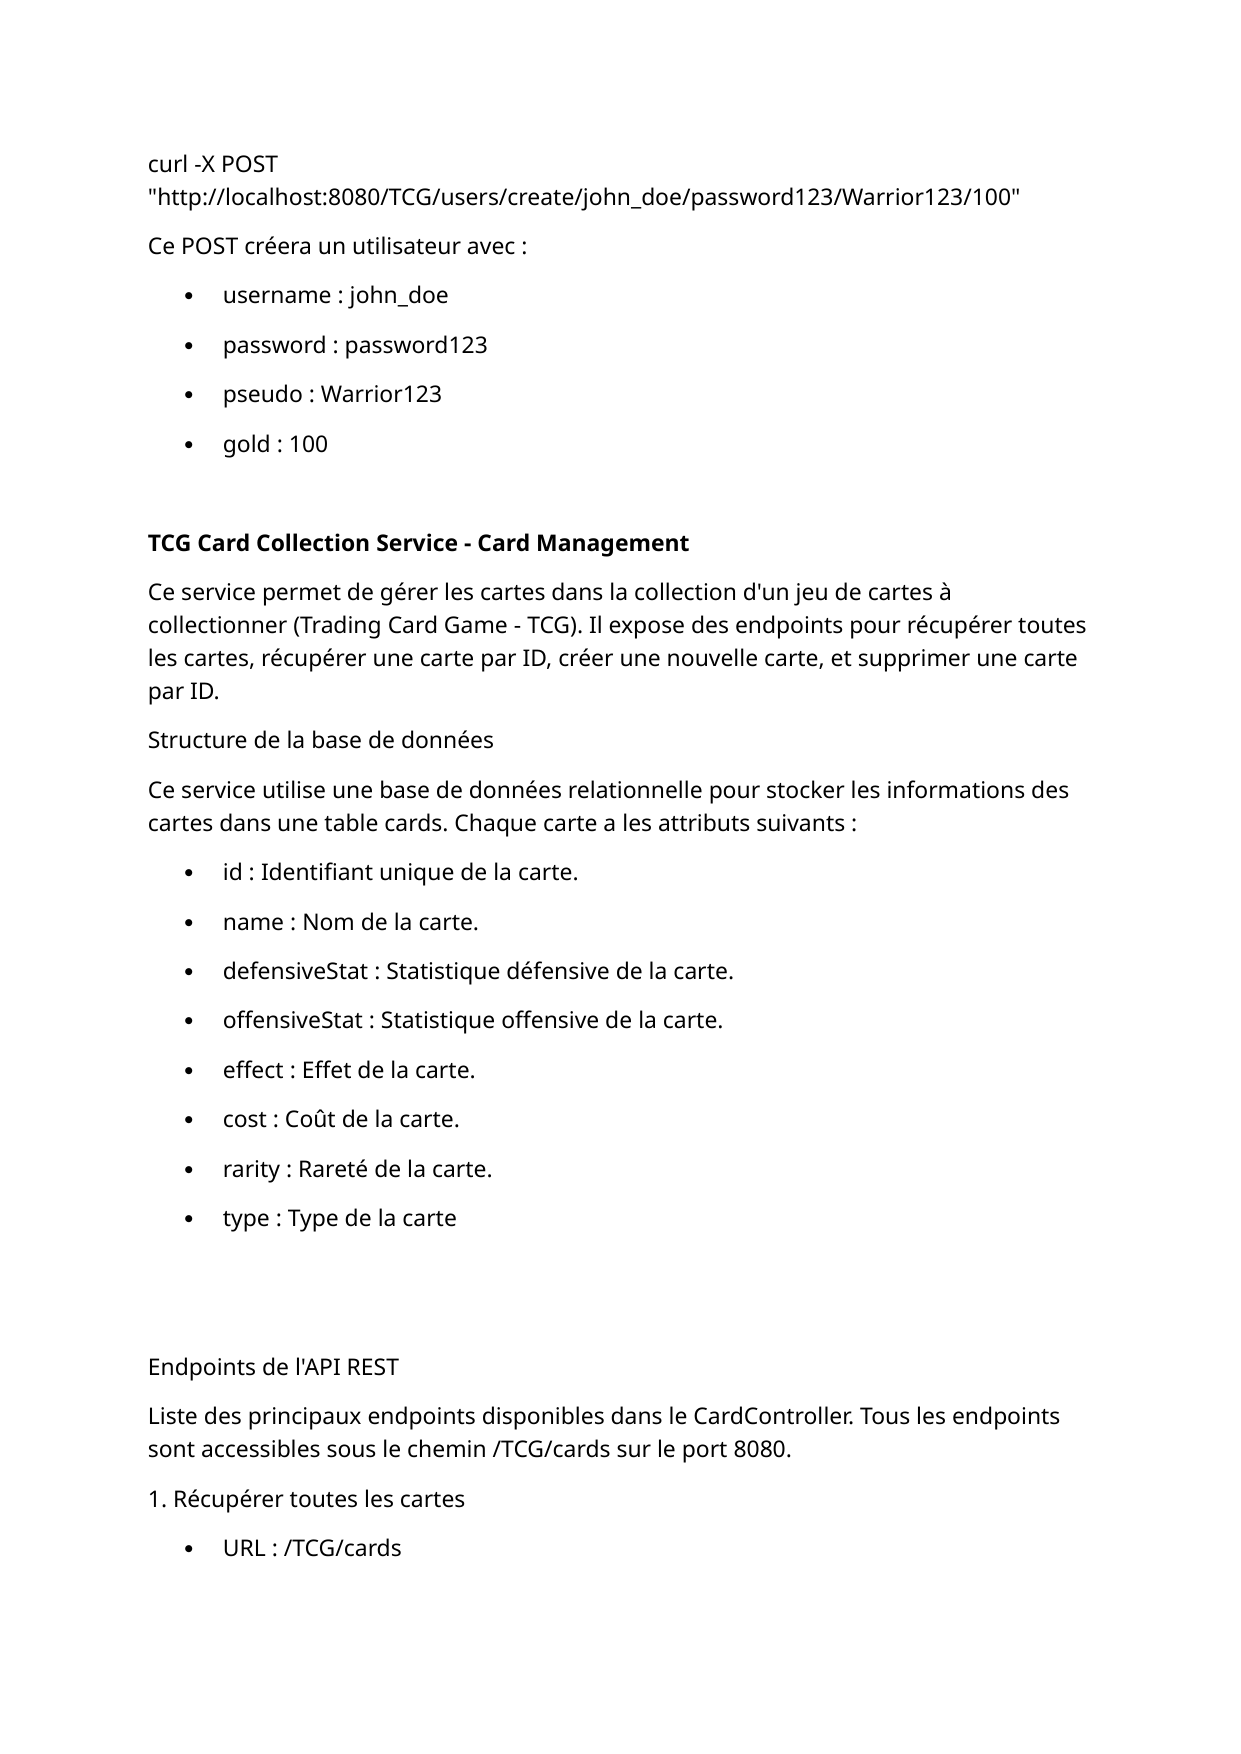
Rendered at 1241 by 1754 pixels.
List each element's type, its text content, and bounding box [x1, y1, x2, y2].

text Ce service permet de gérer les cartes dans la collection d'un jeu de cartes à collectionner (Trading Card Game - TCG). Il expose des endpoints pour récupérer toutes les cartes, récupérer une carte par ID, créer une nouvelle carte, et supprimer une carte par ID. [148, 576, 1093, 706]
list cost : Coût de la carte. [185, 1103, 1093, 1134]
text curl -X POST "http://localhost:8080/TCG/users/create/john_doe/password123/Warrior123/100" [148, 148, 1093, 212]
list id : Identifiant unique de la carte. [185, 856, 1093, 887]
list URL : /TCG/cards [185, 1532, 1093, 1563]
text Ce POST créera un utilisateur avec : [148, 230, 1093, 261]
list pseudo : Warrior123 [185, 378, 1093, 409]
list password : password123 [185, 329, 1093, 360]
list name : Nom de la carte. [185, 905, 1093, 937]
list rarity : Rareté de la carte. [185, 1153, 1093, 1184]
list type : Type de la carte [185, 1202, 1093, 1233]
list offensiveStat : Statistique offensive de la carte. [185, 1004, 1093, 1036]
list defensiveStat : Statistique défensive de la carte. [185, 955, 1093, 986]
text Liste des principaux endpoints disponibles dans le CardController. Tous les endpoints sont accessibles sous le chemin /TCG/cards sur le port 8080. [148, 1400, 1093, 1464]
text Structure de la base de données [148, 724, 1093, 755]
text Ce service utilise une base de données relationnelle pour stocker les informations des cartes dans une table cards. Chaque carte a les attributs suivants : [148, 774, 1093, 838]
text 1. Récupérer toutes les cartes [148, 1482, 1093, 1514]
list username : john_doe [185, 279, 1093, 311]
text TCG Card Collection Service - Card Management [148, 527, 1093, 558]
text Endpoints de l'API REST [148, 1351, 1093, 1382]
list gold : 100 [185, 428, 1093, 459]
list effect : Effet de la carte. [185, 1054, 1093, 1085]
